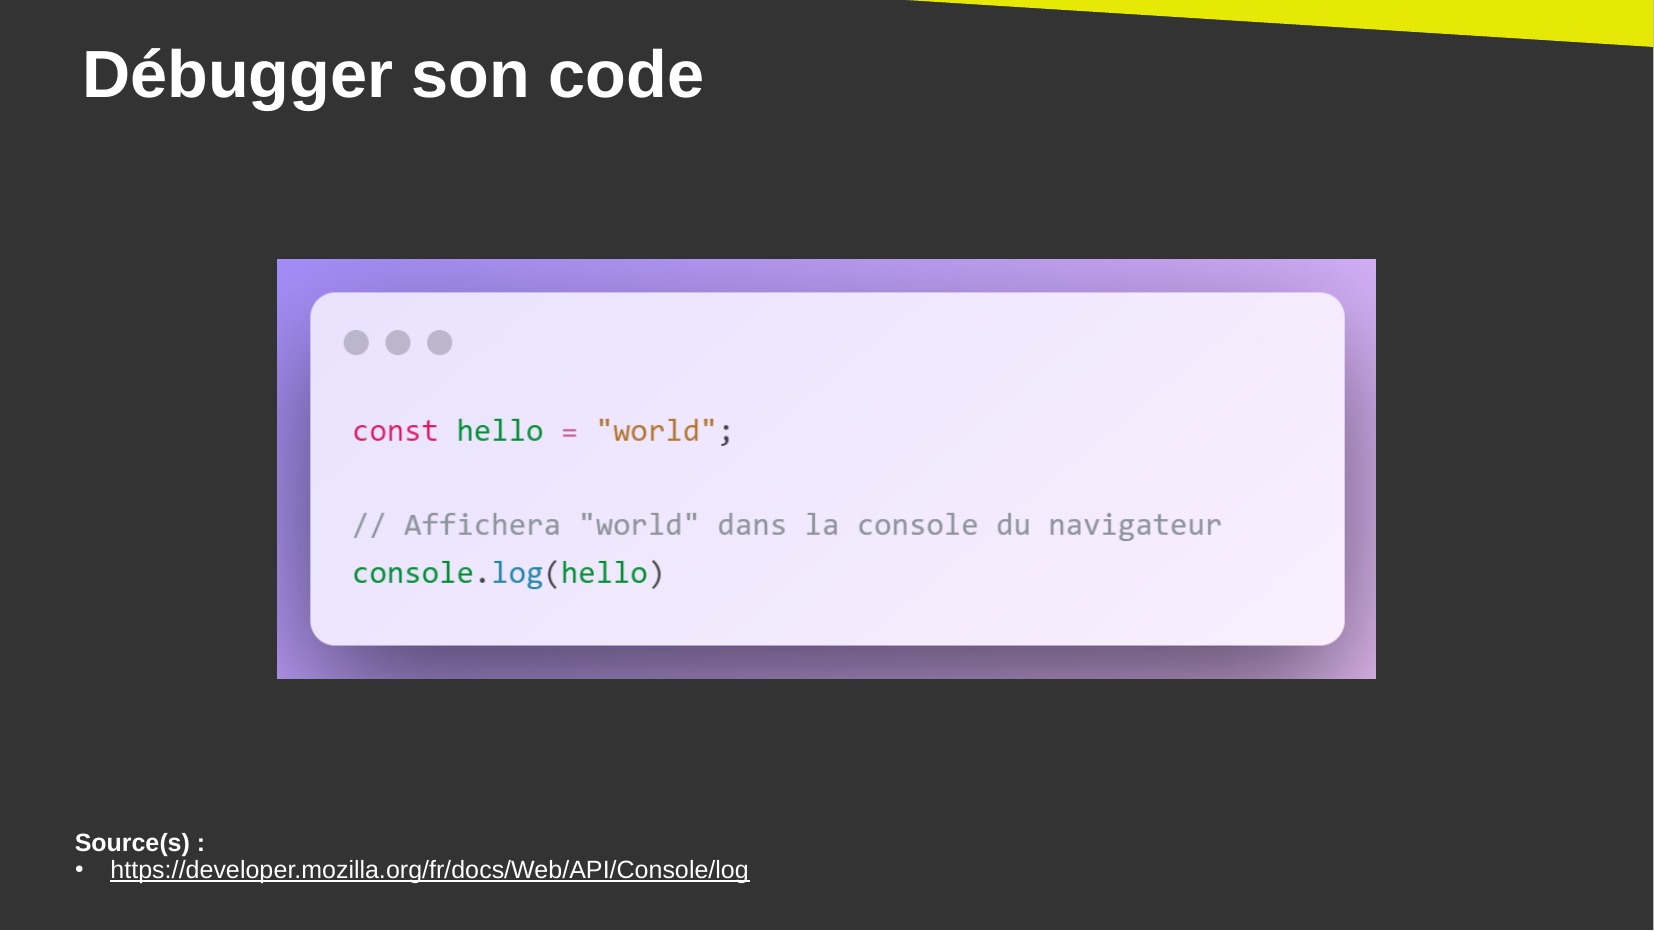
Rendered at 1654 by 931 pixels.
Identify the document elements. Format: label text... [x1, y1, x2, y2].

text_box [906, 0, 1654, 47]
title Débugger son code [82, 37, 1571, 114]
text_box Source(s) : https://developer.mozilla.org/fr/docs/Web/API/Console/log [60, 820, 1583, 892]
picture [277, 259, 1376, 679]
